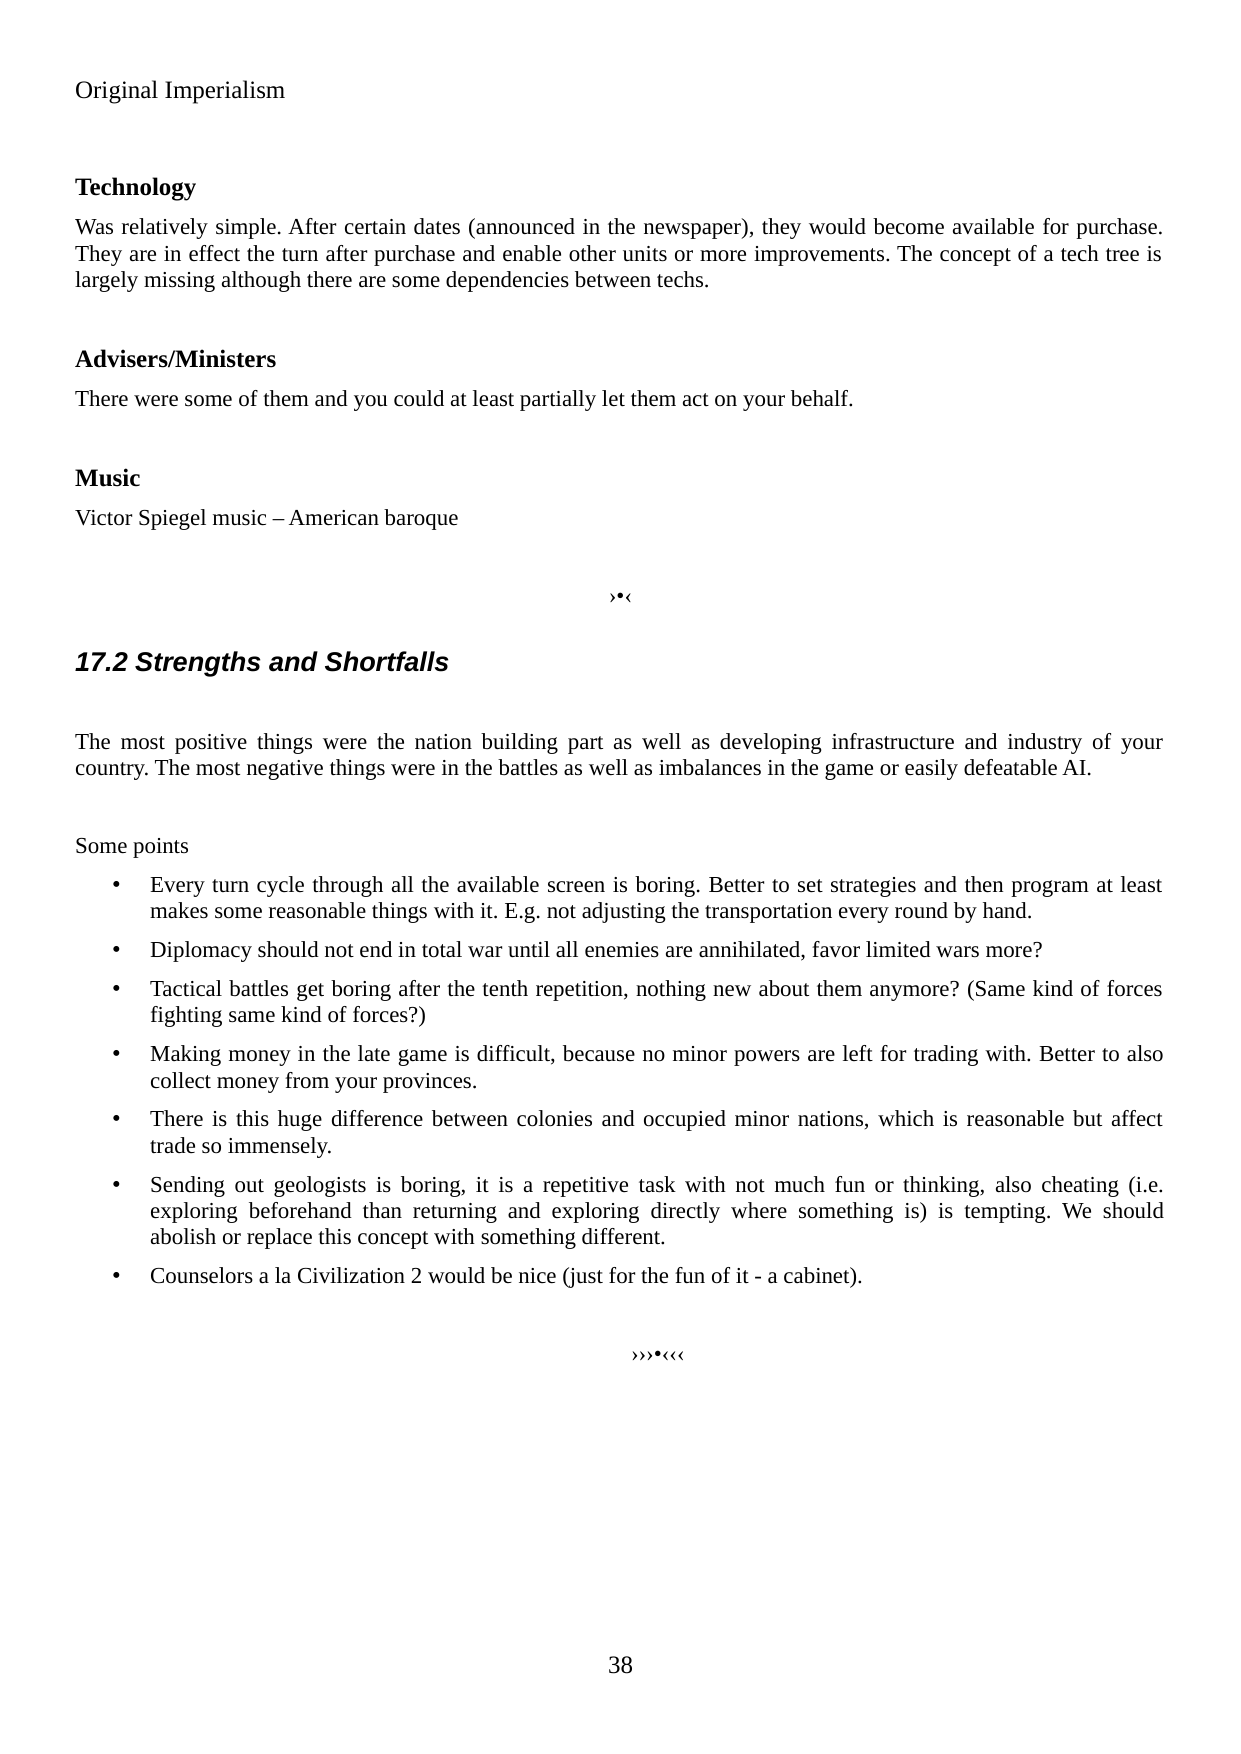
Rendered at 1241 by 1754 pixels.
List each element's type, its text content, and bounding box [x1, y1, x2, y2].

list Diplomacy should not end in total war until all enemies are annihilated, favor limited wars more? [112, 936, 1166, 963]
list Counselors a la Civilization 2 would be nice (just for the fun of it - a cabinet). [112, 1262, 1166, 1289]
subtitle Strengths and Shortfalls [75, 646, 1166, 677]
text Music [75, 463, 1166, 491]
list Every turn cycle through all the available screen is boring. Better to set strategies and then program at least makes some reasonable things with it. E.g. not adjusting the transportation every round by hand. [112, 871, 1166, 924]
text Victor Spiegel music – American baroque [75, 504, 1166, 530]
text Technology [75, 172, 1166, 201]
text Advisers/Ministers [75, 344, 1166, 372]
list Making money in the late game is difficult, because no minor powers are left for trading with. Better to also collect money from your provinces. [112, 1040, 1166, 1093]
list Tactical battles get boring after the tenth repetition, nothing new about them anymore? (Same kind of forces fighting same kind of forces?) [112, 975, 1166, 1028]
list ›››•‹‹‹ [112, 1340, 1166, 1366]
list There is this huge difference between colonies and occupied minor nations, which is reasonable but affect trade so immensely. [112, 1106, 1166, 1158]
text The most positive things were the nation building part as well as developing infrastructure and industry of your country. The most negative things were in the battles as well as imbalances in the game or easily defeatable AI. [75, 728, 1166, 781]
text There were some of them and you could at least partially let them act on your behalf. [75, 385, 1166, 411]
text Some points [75, 832, 1166, 858]
list Sending out geologists is boring, it is a repetitive task with not much fun or thinking, also cheating (i.e. exploring beforehand than returning and exploring directly where something is) is tempting. We should abolish or replace this concept with something different. [112, 1171, 1166, 1250]
text ›•‹ [75, 582, 1166, 608]
text Was relatively simple. After certain dates (announced in the newspaper), they would become available for purchase. They are in effect the turn after purchase and enable other units or more improvements. The concept of a tech tree is largely missing although there are some dependencies between techs. [75, 213, 1166, 292]
